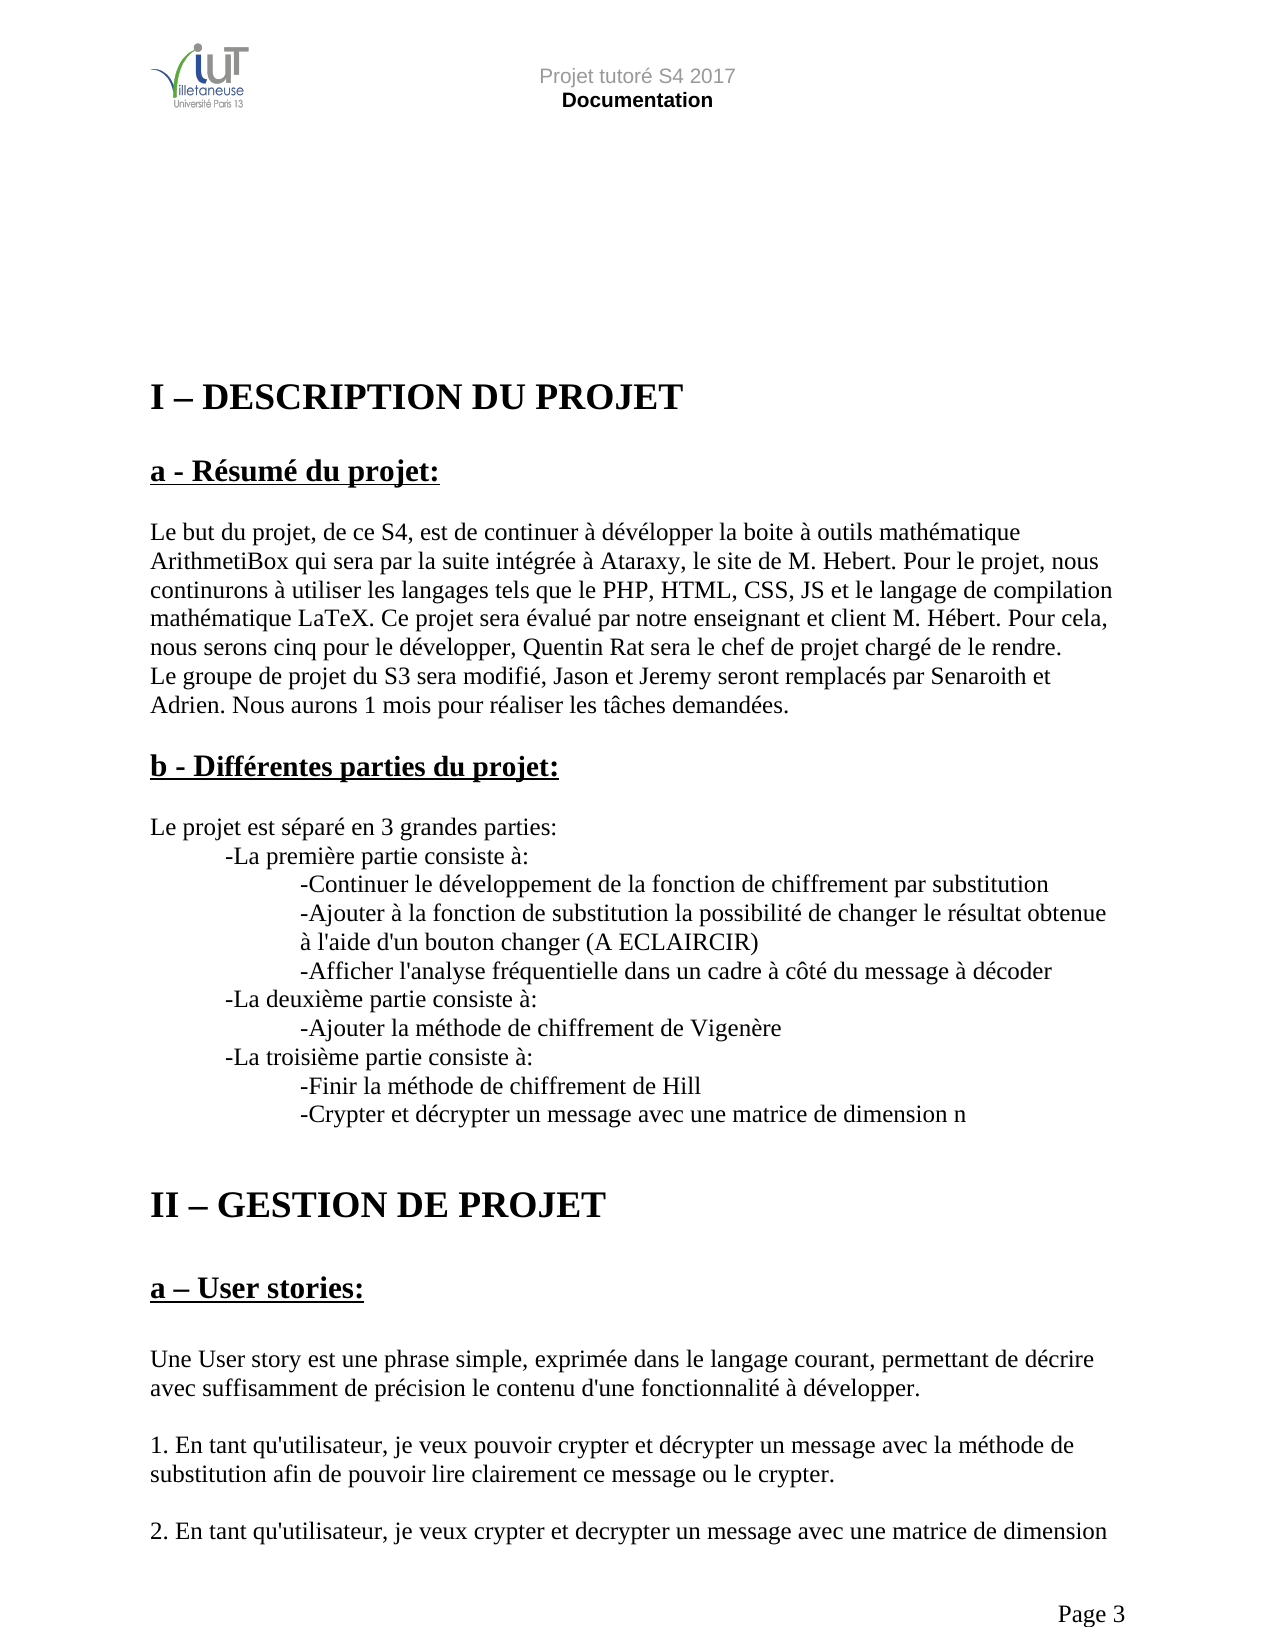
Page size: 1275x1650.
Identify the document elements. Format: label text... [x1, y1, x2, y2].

text Le projet est séparé en 3 grandes parties: [150, 812, 1125, 841]
text -La première partie consiste à: [150, 841, 1125, 869]
text b - Différentes parties du projet: [150, 747, 1125, 783]
text -Continuer le développement de la fonction de chiffrement par substitution [150, 869, 1125, 898]
text II – GESTION DE PROJET [150, 1182, 1125, 1225]
text -Afficher l'analyse fréquentielle dans un cadre à côté du message à décoder [150, 956, 1125, 984]
text a – User stories: [150, 1270, 1125, 1306]
text Une User story est une phrase simple, exprimée dans le langage courant, permettant de décrire avec suffisamment de précision le contenu d'une fonctionnalité à développer. [150, 1344, 1125, 1401]
picture [150, 35, 249, 122]
text -Finir la méthode de chiffrement de Hill [150, 1071, 1125, 1099]
text 2. En tant qu'utilisateur, je veux crypter et decrypter un message avec une matrice de dimension [150, 1516, 1125, 1545]
text a - Résumé du projet: [150, 453, 1125, 488]
text -La deuxième partie consiste à: [150, 984, 1125, 1013]
text -Ajouter à la fonction de substitution la possibilité de changer le résultat obtenue à l'aide d'un bouton changer (A ECLAIRCIR) [150, 898, 1125, 956]
text I – DESCRIPTION DU PROJET [150, 374, 1125, 418]
text -La troisième partie consiste à: [150, 1042, 1125, 1071]
text 1. En tant qu'utilisateur, je veux pouvoir crypter et décrypter un message avec la méthode de substitution afin de pouvoir lire clairement ce message ou le crypter. [150, 1430, 1125, 1488]
text Le groupe de projet du S3 sera modifié, Jason et Jeremy seront remplacés par Senaroith et Adrien. Nous aurons 1 mois pour réaliser les tâches demandées. [150, 661, 1125, 718]
text Le but du projet, de ce S4, est de continuer à dévélopper la boite à outils mathématique ArithmetiBox qui sera par la suite intégrée à Ataraxy, le site de M. Hebert. Pour le projet, nous continurons à utiliser les langages tels que le PHP, HTML, CSS, JS et le langage de compilation mathématique LaTeX. Ce projet sera évalué par notre enseignant et client M. Hébert. Pour cela, nous serons cinq pour le développer, Quentin Rat sera le chef de projet chargé de le rendre. [150, 517, 1125, 661]
text -Crypter et décrypter un message avec une matrice de dimension n [150, 1099, 1125, 1128]
text -Ajouter la méthode de chiffrement de Vigenère [225, 1013, 1125, 1042]
